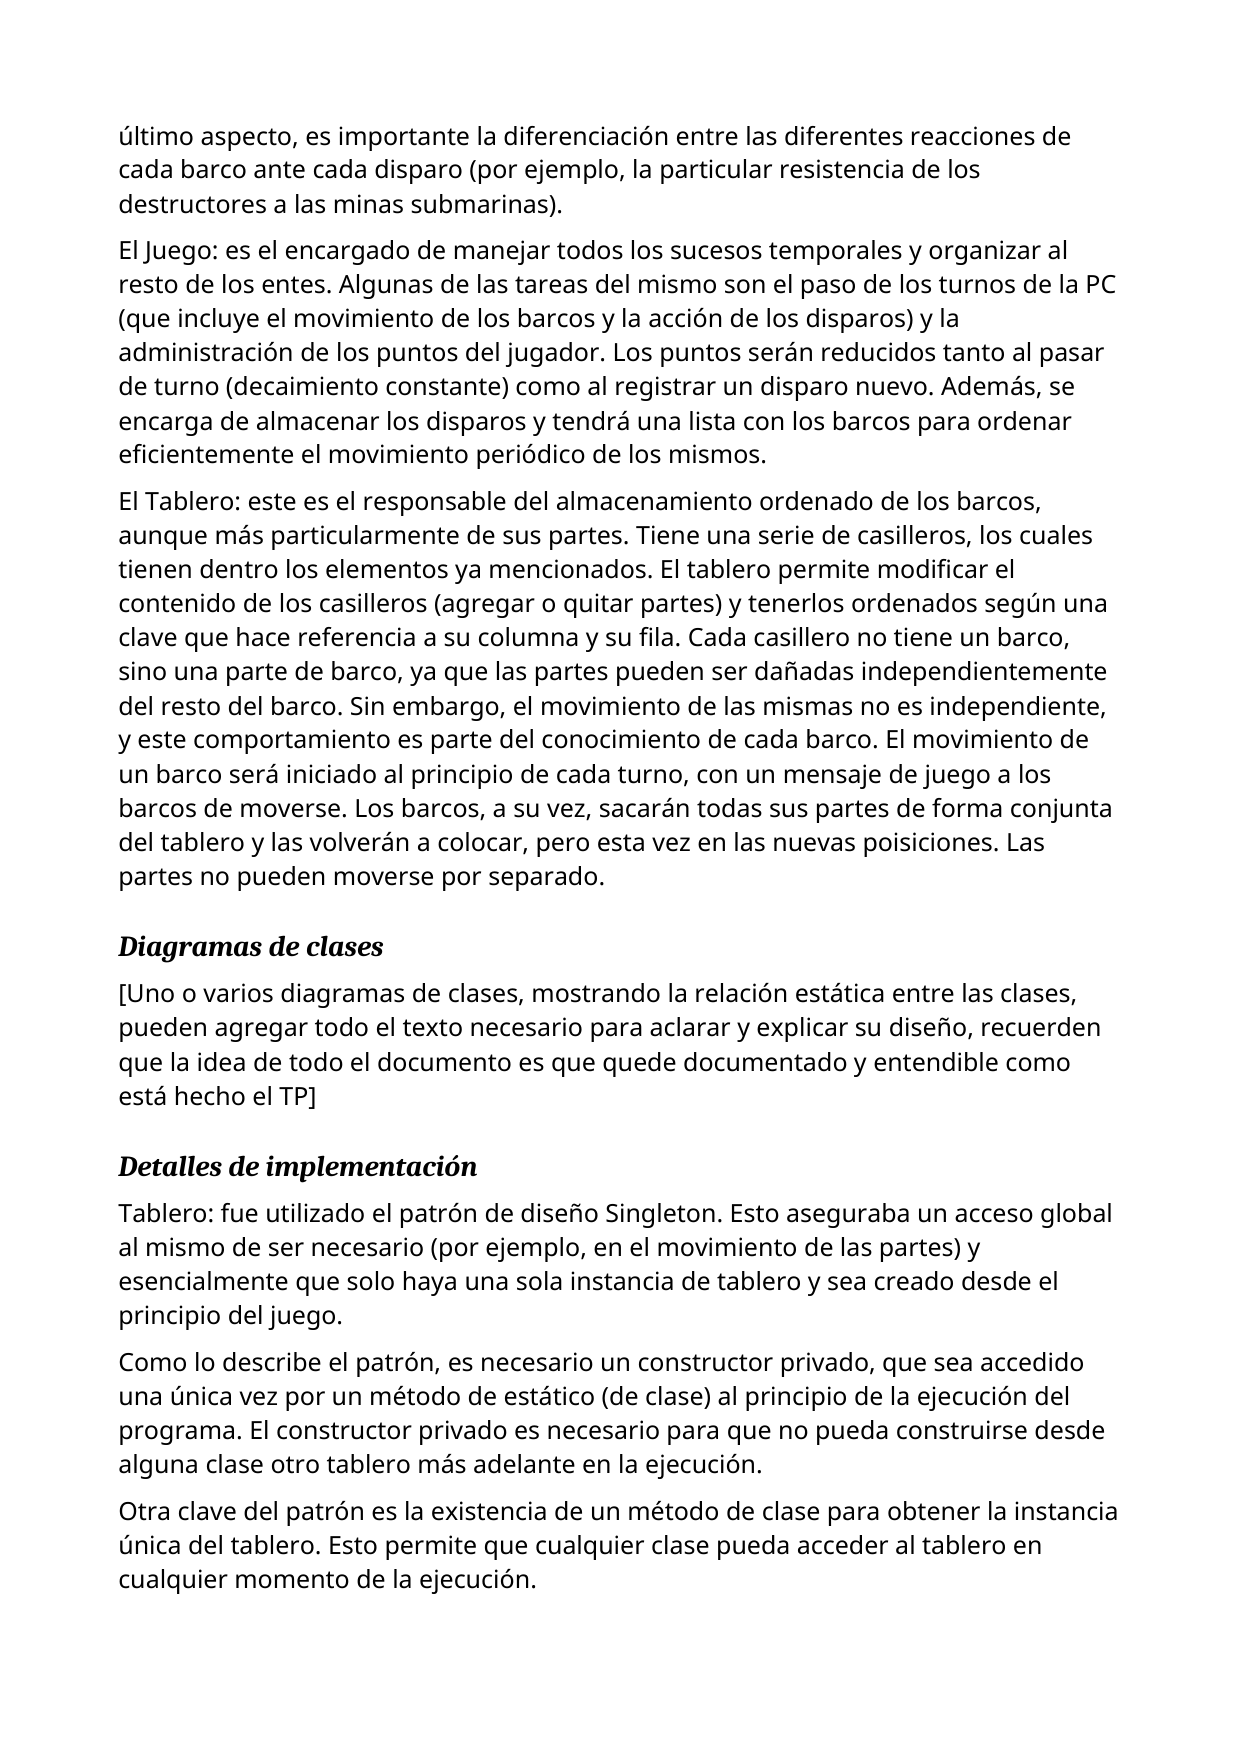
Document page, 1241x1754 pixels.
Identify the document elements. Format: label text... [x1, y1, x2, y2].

text El Tablero: este es el responsable del almacenamiento ordenado de los barcos, aunque más particularmente de sus partes. Tiene una serie de casilleros, los cuales tienen dentro los elementos ya mencionados. El tablero permite modificar el contenido de los casilleros (agregar o quitar partes) y tenerlos ordenados según una clave que hace referencia a su columna y su fila. Cada casillero no tiene un barco, sino una parte de barco, ya que las partes pueden ser dañadas independientemente del resto del barco. Sin embargo, el movimiento de las mismas no es independiente, y este comportamiento es parte del conocimiento de cada barco. El movimiento de un barco será iniciado al principio de cada turno, con un mensaje de juego a los barcos de moverse. Los barcos, a su vez, sacarán todas sus partes de forma conjunta del tablero y las volverán a colocar, pero esta vez en las nuevas poisiciones. Las partes no pueden moverse por separado. [118, 484, 1122, 892]
text Tablero: fue utilizado el patrón de diseño Singleton. Esto aseguraba un acceso global al mismo de ser necesario (por ejemplo, en el movimiento de las partes) y esencialmente que solo haya una sola instancia de tablero y sea creado desde el principio del juego. [118, 1196, 1122, 1332]
text Detalles de implementación [118, 1150, 1122, 1183]
text último aspecto, es importante la diferenciación entre las diferentes reacciones de cada barco ante cada disparo (por ejemplo, la particular resistencia de los destructores a las minas submarinas). [118, 118, 1122, 220]
text Otra clave del patrón es la existencia de un método de clase para obtener la instancia única del tablero. Esto permite que cualquier clase pueda acceder al tablero en cualquier momento de la ejecución. [118, 1493, 1122, 1596]
text Como lo describe el patrón, es necesario un constructor privado, que sea accedido una única vez por un método de estático (de clase) al principio de la ejecución del programa. El constructor privado es necesario para que no pueda construirse desde alguna clase otro tablero más adelante en la ejecución. [118, 1344, 1122, 1481]
text El Juego: es el encargado de manejar todos los sucesos temporales y organizar al resto de los entes. Algunas de las tareas del mismo son el paso de los turnos de la PC (que incluye el movimiento de los barcos y la acción de los disparos) y la administración de los puntos del jugador. Los puntos serán reducidos tanto al pasar de turno (decaimiento constante) como al registrar un disparo nuevo. Además, se encarga de almacenar los disparos y tendrá una lista con los barcos para ordenar eficientemente el movimiento periódico de los mismos. [118, 233, 1122, 471]
text Diagramas de clases [118, 930, 1122, 963]
text [Uno o varios diagramas de clases, mostrando la relación estática entre las clases, pueden agregar todo el texto necesario para aclarar y explicar su diseño, recuerden que la idea de todo el documento es que quede documentado y entendible como está hecho el TP] [118, 976, 1122, 1112]
